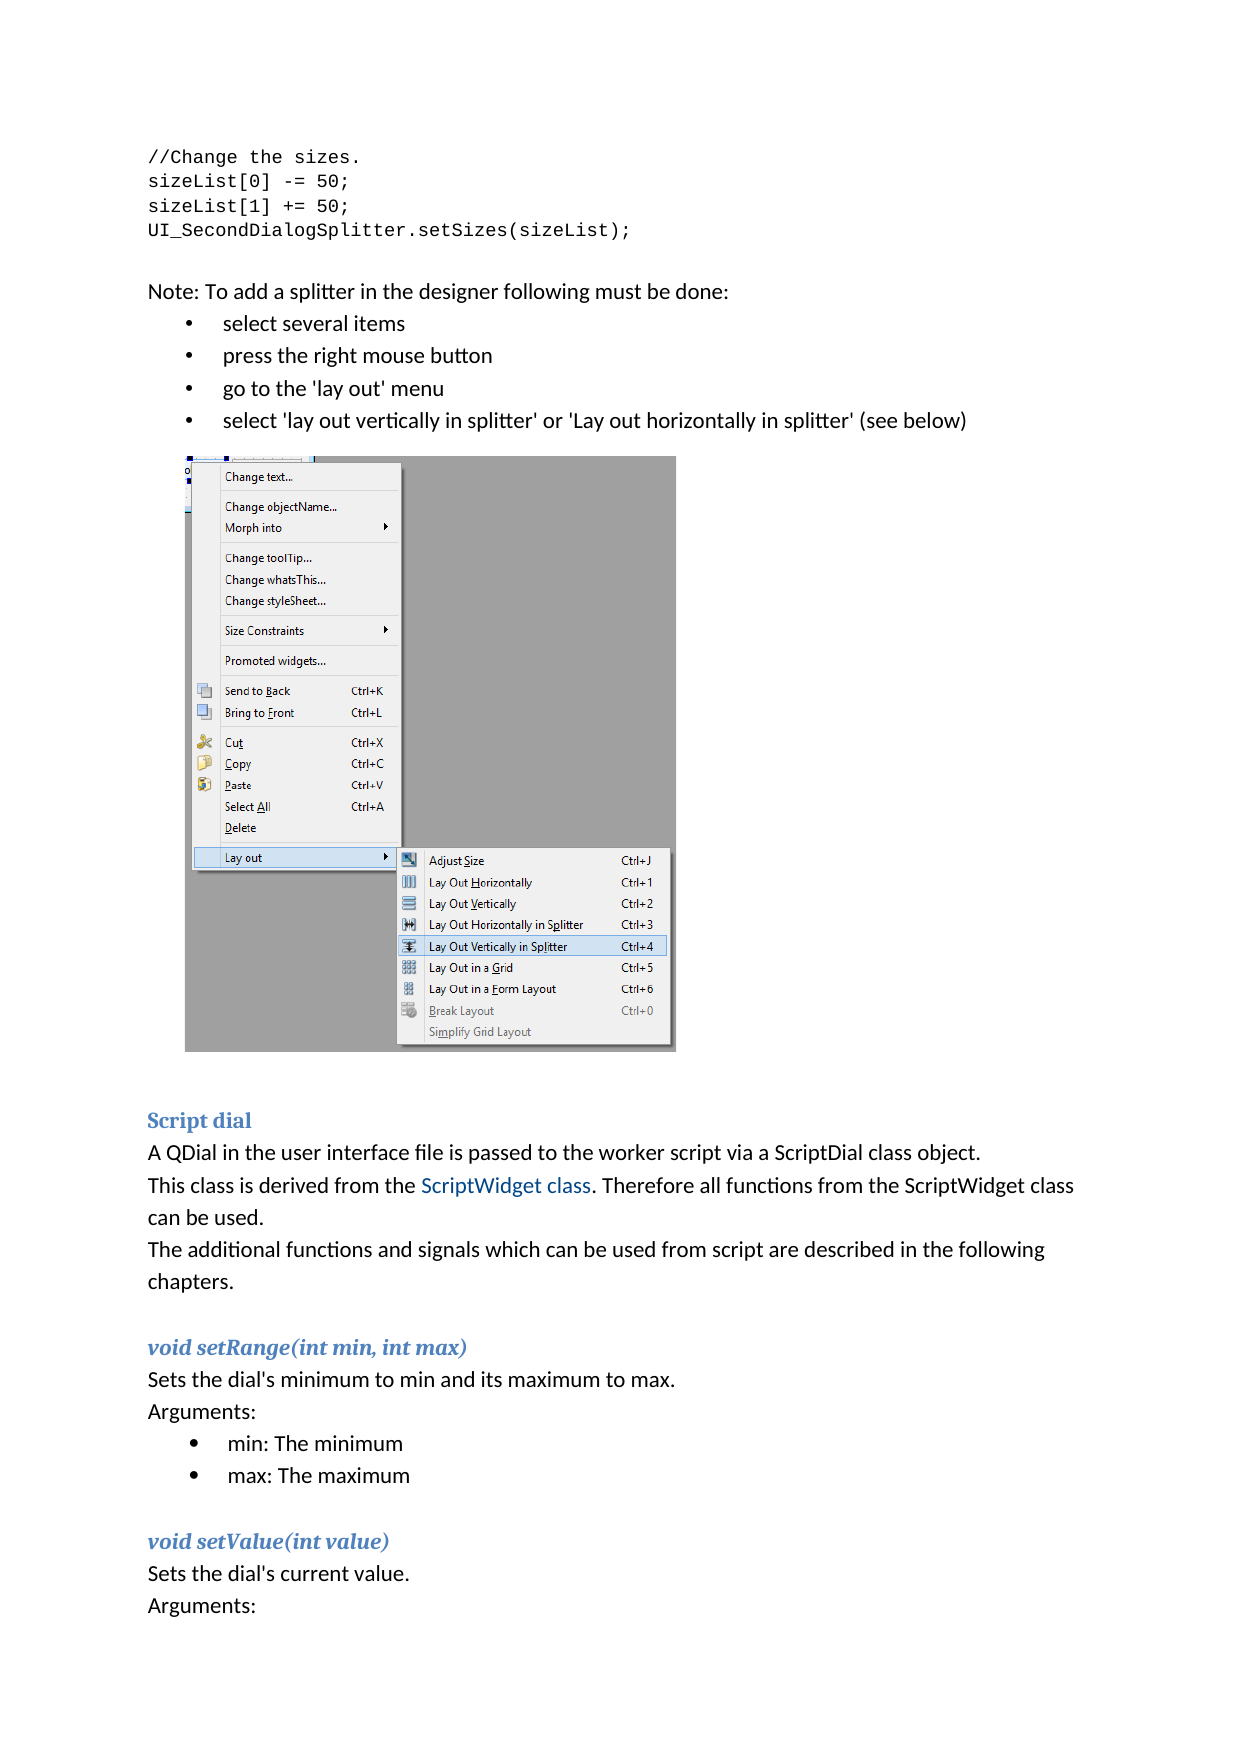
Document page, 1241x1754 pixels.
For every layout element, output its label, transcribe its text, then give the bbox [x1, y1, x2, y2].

text Arguments: [148, 1397, 1093, 1425]
text Sets the dial's minimum to min and its maximum to max. [148, 1365, 1093, 1393]
subtitle Script dial [148, 1108, 1093, 1135]
text UI_SecondDialogSplitter.setSizes(sizeList); [148, 221, 1093, 242]
subtitle void setRange(int min, int max) [148, 1334, 1093, 1361]
subtitle void setValue(int value) [148, 1529, 1093, 1555]
list max: The maximum [190, 1461, 1093, 1489]
text Note: To add a splitter in the designer following must be done: [148, 277, 1093, 305]
text Arguments: [148, 1591, 1093, 1619]
list select several items [185, 309, 1093, 337]
list min: The minimum [190, 1429, 1093, 1457]
text sizeList[1] += 50; [148, 196, 1093, 218]
text The additional functions and signals which can be used from script are described in the following chapters. [148, 1235, 1093, 1295]
list select 'lay out vertically in splitter' or 'Lay out horizontally in splitter' (see below) [185, 406, 1093, 434]
text Sets the dial's current value. [148, 1559, 1093, 1587]
list go to the 'lay out' menu [185, 374, 1093, 402]
text A QDial in the user interface file is passed to the worker script via a ScriptDial class object. [148, 1138, 1093, 1167]
text //Change the sizes. [148, 148, 1093, 169]
list press the right mouse button [185, 342, 1093, 370]
text This class is derived from the ScriptWidget class. Therefore all functions from the ScriptWidget class can be used. [148, 1171, 1093, 1231]
text sizeList[0] -= 50; [148, 172, 1093, 193]
picture [184, 456, 677, 1052]
